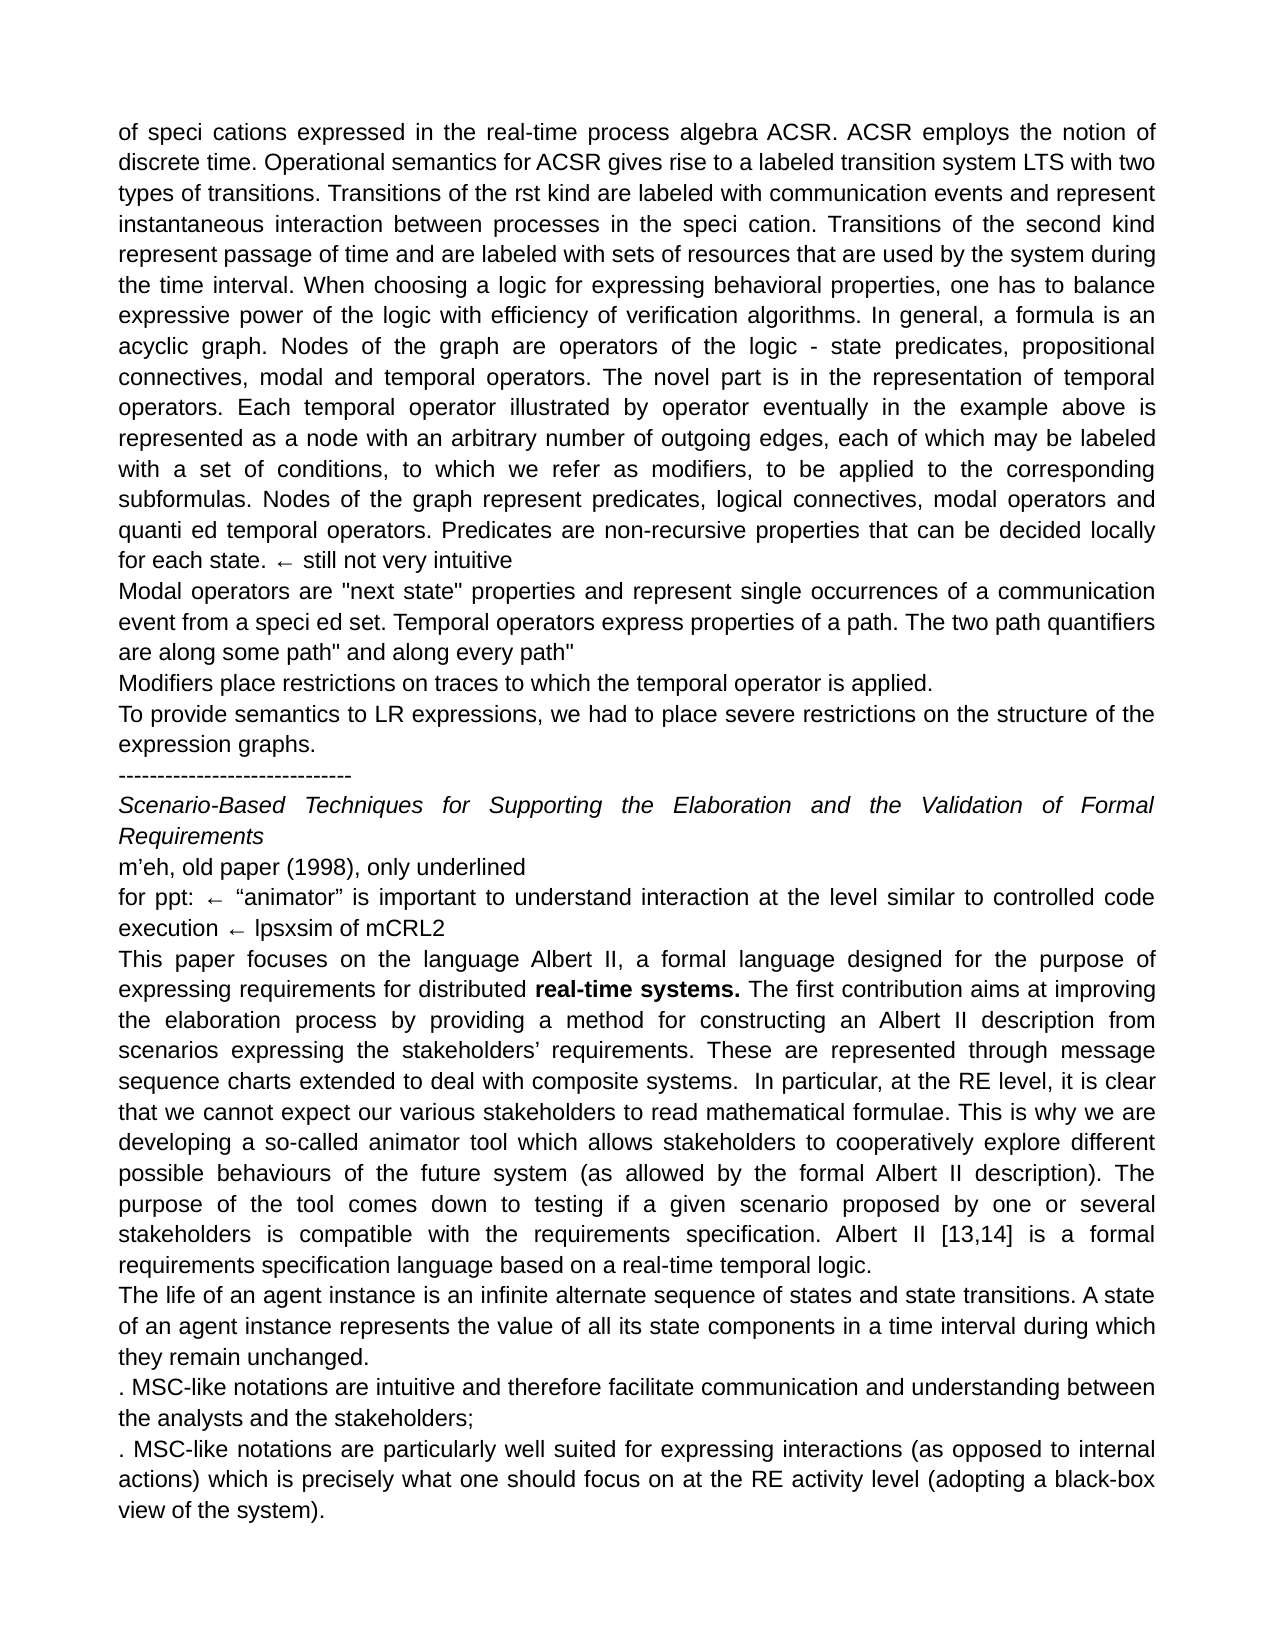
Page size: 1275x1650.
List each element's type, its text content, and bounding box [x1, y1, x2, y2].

text m’eh, old paper (1998), only underlined [118, 853, 1157, 880]
text Modifiers place restrictions on traces to which the temporal operator is applied. [118, 669, 1157, 696]
text . MSC-like notations are particularly well suited for expressing interactions (as opposed to internal actions) which is precisely what one should focus on at the RE activity level (adopting a black-box view of the system). [118, 1435, 1157, 1523]
text To provide semantics to LR expressions, we had to place severe restrictions on the structure of the expression graphs. [118, 700, 1157, 757]
text The life of an agent instance is an infinite alternate sequence of states and state transitions. A state of an agent instance represents the value of all its state components in a time interval during which they remain unchanged. [118, 1282, 1157, 1370]
text for ppt: ← “animator” is important to understand interaction at the level similar to controlled code execution ← lpsxsim of mCRL2 [118, 884, 1157, 941]
text This paper focuses on the language Albert II, a formal language designed for the purpose of expressing requirements for distributed real-time systems. The first contribution aims at improving the elaboration process by providing a method for constructing an Albert II description from scenarios expressing the stakeholders’ requirements. These are represented through message sequence charts extended to deal with composite systems. In particular, at the RE level, it is clear that we cannot expect our various stakeholders to read mathematical formulae. This is why we are developing a so-called animator tool which allows stakeholders to cooperatively explore different possible behaviours of the future system (as allowed by the formal Albert II description). The purpose of the tool comes down to testing if a given scenario proposed by one or several stakeholders is compatible with the requirements specification. Albert II [13,14] is a formal requirements specification language based on a real-time temporal logic. [118, 945, 1157, 1278]
text Scenario-Based Techniques for Supporting the Elaboration and the Validation of Formal Requirements [118, 792, 1157, 849]
text ------------------------------ [118, 761, 1157, 788]
text of speci cations expressed in the real-time process algebra ACSR. ACSR employs the notion of discrete time. Operational semantics for ACSR gives rise to a labeled transition system LTS with two types of transitions. Transitions of the rst kind are labeled with communication events and represent instantaneous interaction between processes in the speci cation. Transitions of the second kind represent passage of time and are labeled with sets of resources that are used by the system during the time interval. When choosing a logic for expressing behavioral properties, one has to balance expressive power of the logic with efficiency of verification algorithms. In general, a formula is an acyclic graph. Nodes of the graph are operators of the logic - state predicates, propositional connectives, modal and temporal operators. The novel part is in the representation of temporal operators. Each temporal operator illustrated by operator eventually in the example above is represented as a node with an arbitrary number of outgoing edges, each of which may be labeled with a set of conditions, to which we refer as modifiers, to be applied to the corresponding subformulas. Nodes of the graph represent predicates, logical connectives, modal operators and quanti ed temporal operators. Predicates are non-recursive properties that can be decided locally for each state. ← still not very intuitive [118, 118, 1157, 574]
text Modal operators are "next state" properties and represent single occurrences of a communication event from a speci ed set. Temporal operators express properties of a path. The two path quantifiers are along some path" and along every path" [118, 577, 1157, 666]
text . MSC-like notations are intuitive and therefore facilitate communication and understanding between the analysts and the stakeholders; [118, 1374, 1157, 1431]
